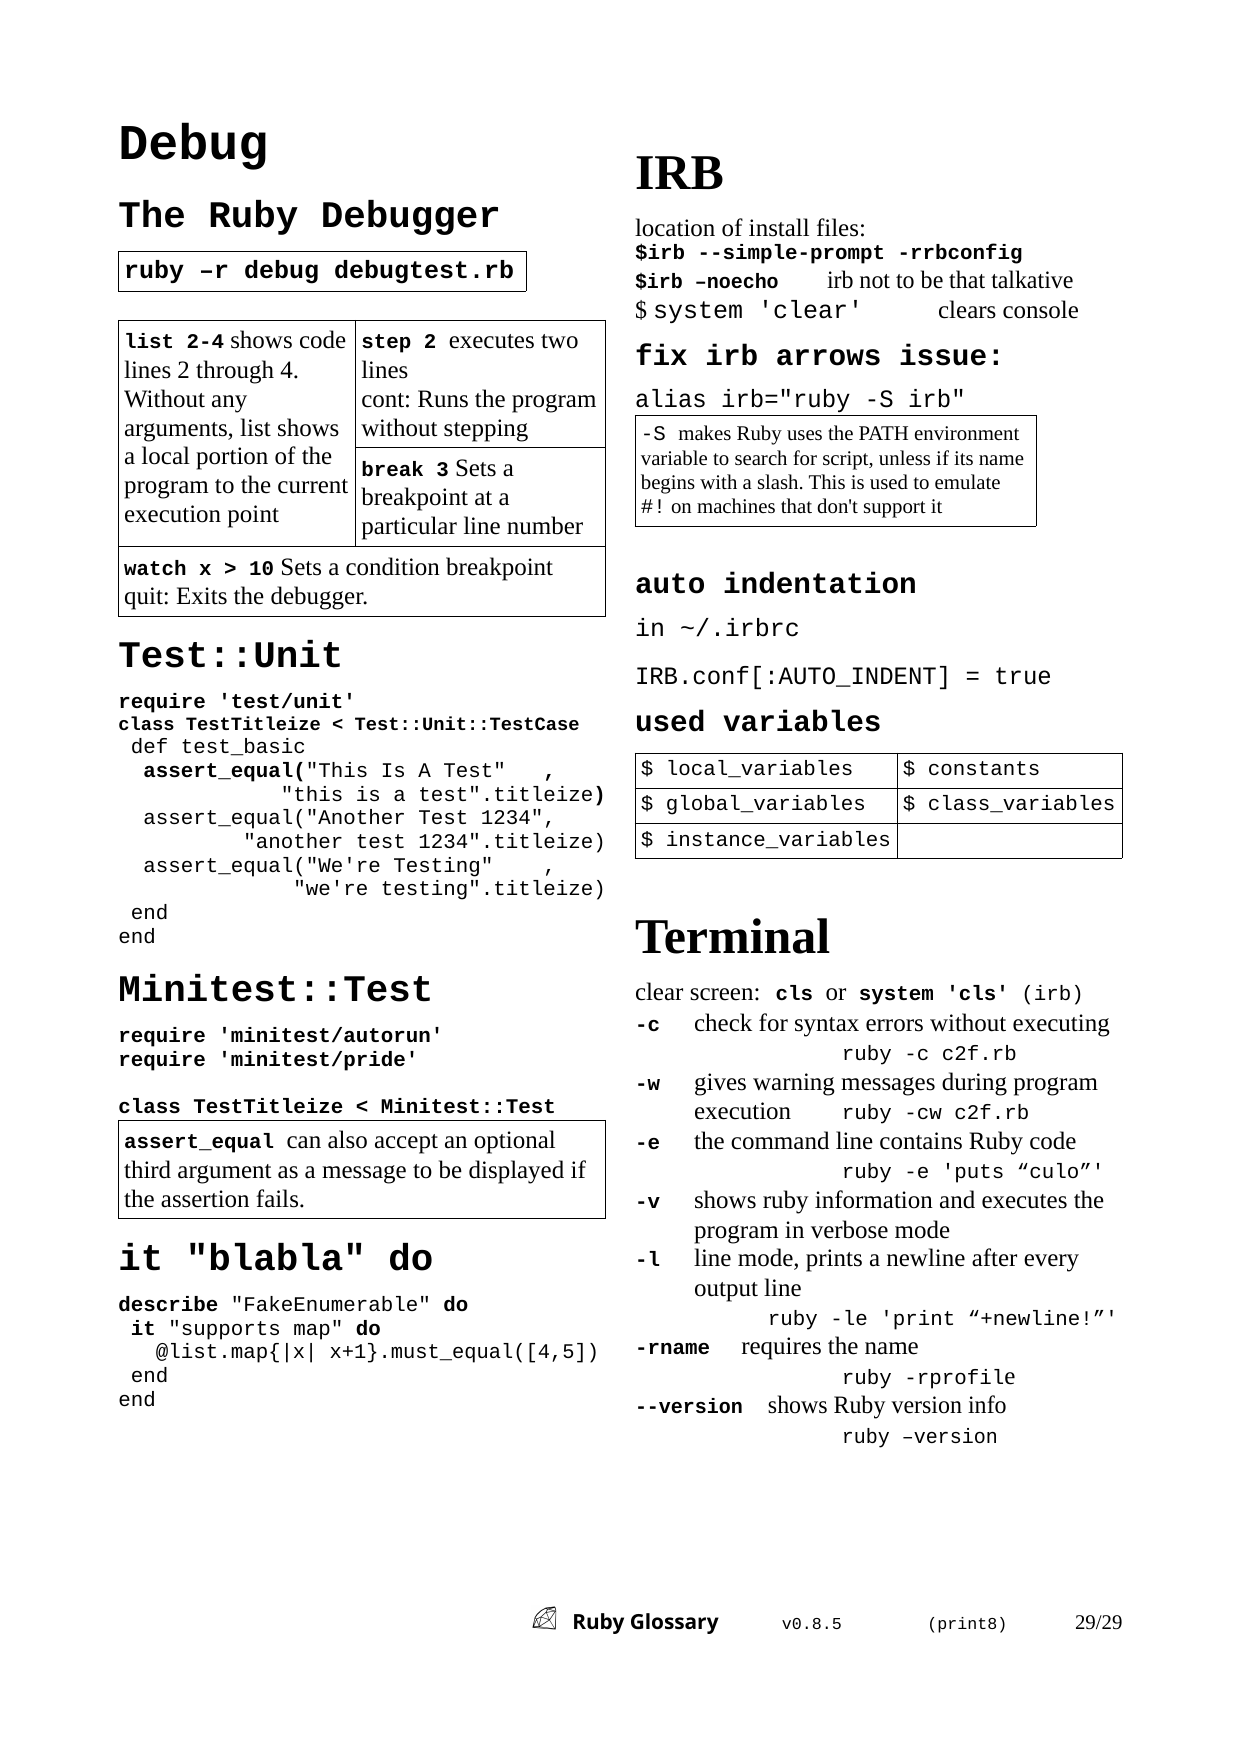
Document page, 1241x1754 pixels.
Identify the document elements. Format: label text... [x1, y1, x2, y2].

subtitle it "blabla" do [118, 1239, 605, 1282]
subtitle Debug [118, 118, 605, 175]
text -l line mode, prints a newline after every output line ruby -le 'print “+newline!”' [635, 1243, 1122, 1331]
table_cell [898, 824, 1122, 858]
table_cell break 3 Sets a breakpoint at a particular line number [356, 448, 605, 546]
text $ system 'clear' clears console [635, 295, 1122, 326]
text describe "FakeEnumerable" do [118, 1294, 605, 1318]
subtitle The Ruby Debugger [118, 196, 605, 239]
text -rname requires the name [635, 1331, 1122, 1361]
table_header step 2 executes two lines cont: Runs the program without stepping [356, 321, 605, 447]
text -c check for syntax errors without executing ruby -c c2f.rb [635, 1008, 1122, 1067]
text "another test 1234".titleize) [118, 831, 605, 855]
subtitle IRB [635, 143, 1122, 201]
text clear screen: cls or system 'cls' (irb) [635, 977, 1122, 1008]
text $irb --simple-prompt -rrbconfig [635, 242, 1122, 266]
text -e the command line contains Ruby code ruby -e 'puts “culo”' [635, 1126, 1122, 1185]
subtitle fix irb arrows issue: [635, 341, 1122, 374]
subtitle Minitest::Test [118, 970, 605, 1013]
picture [530, 1605, 557, 1630]
text -w gives warning messages during program execution ruby -cw c2f.rb [635, 1067, 1122, 1126]
table_cell $ instance_variables [636, 824, 897, 858]
text end [118, 926, 605, 949]
text end [118, 1389, 605, 1412]
table_header $ local_variables [636, 754, 897, 788]
text require 'test/unit' [118, 692, 605, 715]
table_cell $ class_variables [898, 789, 1122, 823]
text class TestTitleize < Minitest::Test [118, 1096, 605, 1120]
text def test_basic [118, 736, 605, 760]
subtitle Terminal [635, 907, 1122, 964]
text "we're testing".titleize) [118, 878, 605, 902]
text require 'minitest/pride' [118, 1049, 605, 1072]
text it "supports map" do [118, 1318, 605, 1342]
text end [118, 1365, 605, 1389]
text alias irb="ruby -S irb" [635, 386, 1122, 415]
table_header list 2-4 shows code lines 2 through 4. Without any arguments, list shows a local portion of the program to the current execution point [119, 321, 355, 546]
text assert_equal("This Is A Test" , [118, 760, 605, 784]
text -v shows ruby information and executes the program in verbose mode [635, 1185, 1122, 1243]
subtitle used variables [635, 707, 1122, 740]
subtitle auto indentation [635, 569, 1122, 603]
text $irb –noecho irb not to be that talkative [635, 266, 1122, 295]
text @list.map{|x| x+1}.must_equal([4,5]) [118, 1342, 605, 1365]
text assert_equal("We're Testing" , [118, 855, 605, 878]
table_header -S makes Ruby uses the PATH environment variable to search for script, unless if its name begins with a slash. This is used to emulate #! on machines that don't support it [636, 416, 1036, 526]
table_header assert_equal can also accept an optional third argument as a message to be displayed if the assertion fails. [119, 1121, 605, 1218]
text require 'minitest/autorun' [118, 1025, 605, 1049]
subtitle Test::Unit [118, 637, 605, 679]
table_cell $ global_variables [636, 789, 897, 823]
text in ~/.irbrc [635, 615, 1122, 643]
text assert_equal("Another Test 1234", [118, 807, 605, 831]
text IRB.conf[:AUTO_INDENT] = true [635, 664, 1122, 692]
text location of install files: [635, 213, 1122, 242]
text --version shows Ruby version info ruby –version [635, 1391, 1122, 1450]
text "this is a test".titleize) [118, 784, 605, 807]
table_header $ constants [898, 754, 1122, 788]
text end [118, 902, 605, 926]
text class TestTitleize < Test::Unit::TestCase [118, 715, 605, 736]
table_cell watch x > 10 Sets a condition breakpoint quit: Exits the debugger. [119, 547, 605, 616]
table_header ruby –r debug debugtest.rb [119, 252, 526, 291]
text ruby -rprofile [635, 1361, 1122, 1391]
